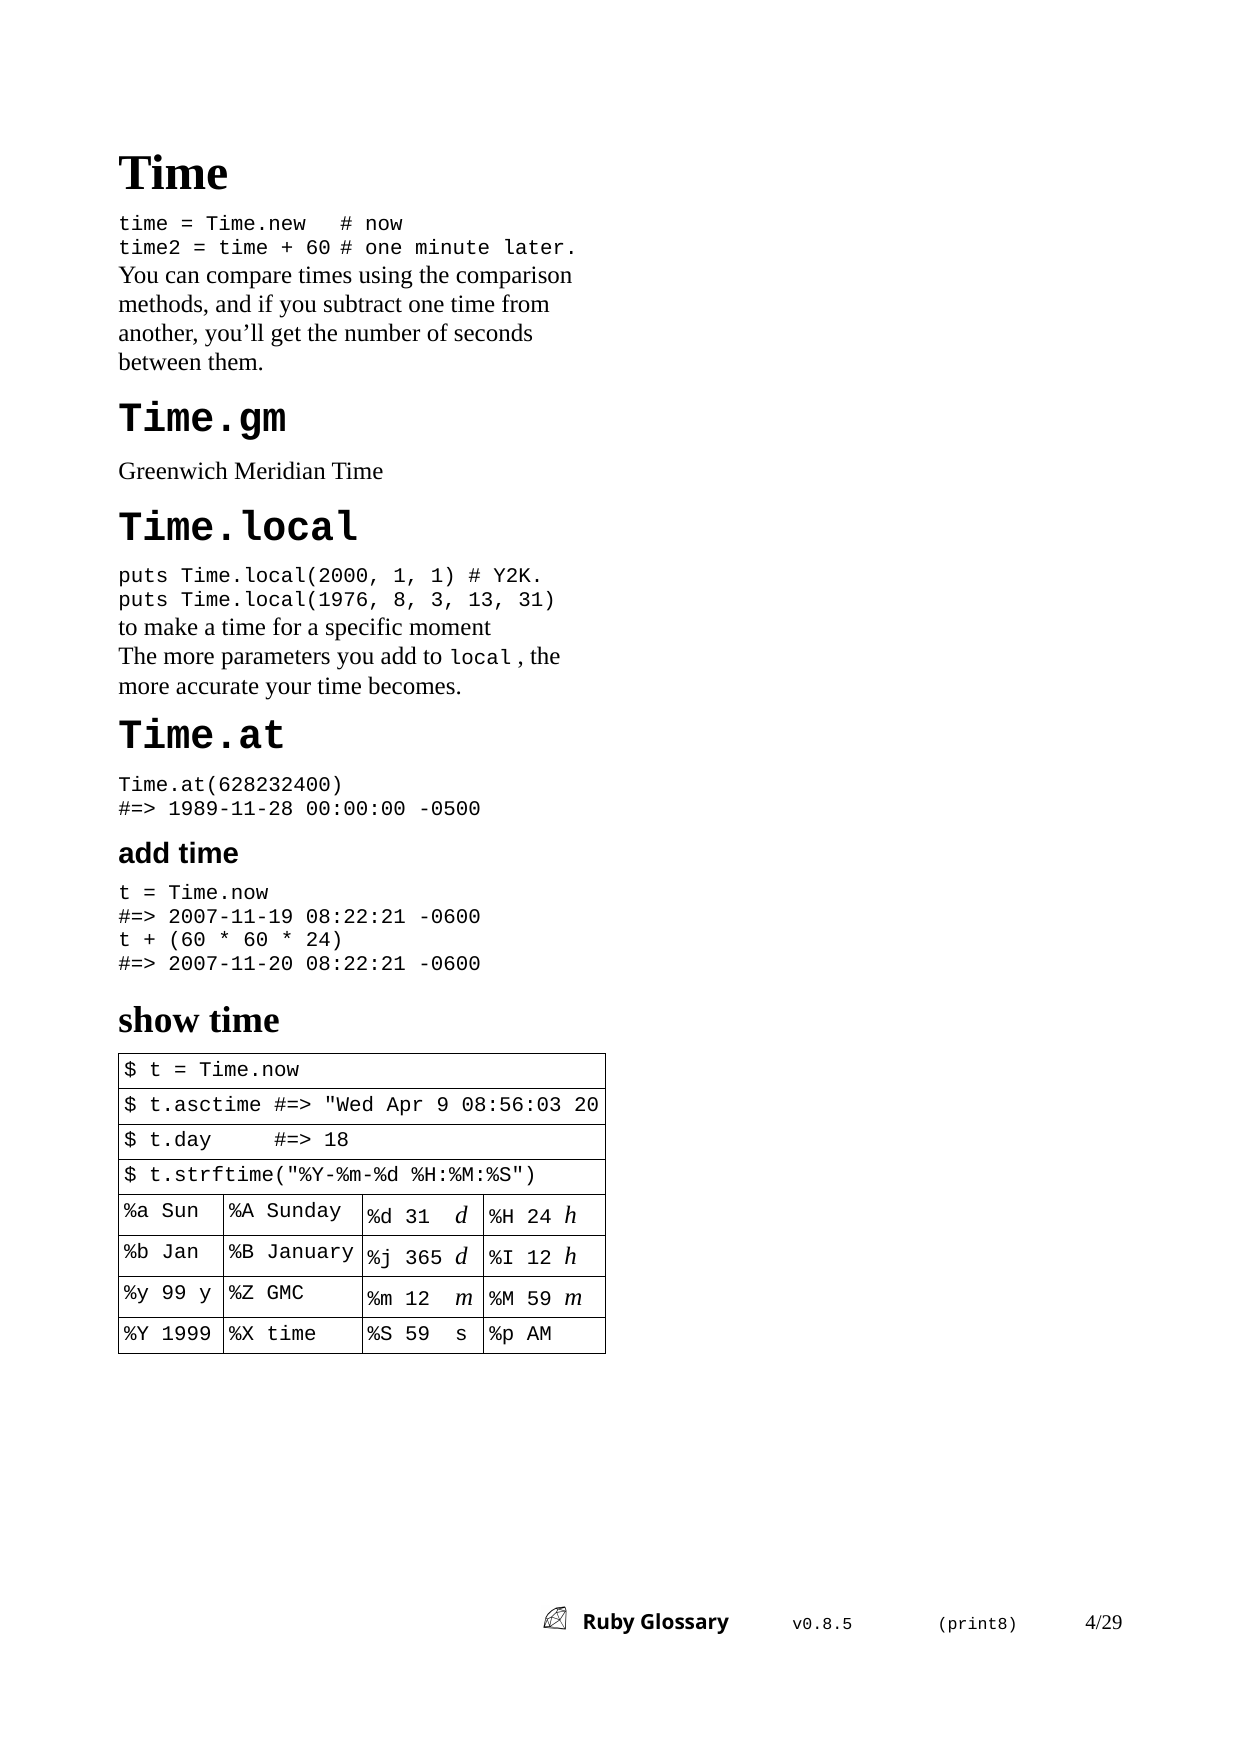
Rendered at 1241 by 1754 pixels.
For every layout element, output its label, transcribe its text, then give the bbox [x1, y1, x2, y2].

table_cell %A Sunday [224, 1195, 362, 1235]
subtitle show time [118, 997, 605, 1041]
table_cell $ t.day #=> 18 [119, 1125, 605, 1159]
text Time.at(628232400) [118, 774, 605, 797]
table_cell %B January [224, 1236, 362, 1276]
table_cell %j 365 d [363, 1236, 483, 1276]
text You can compare times using the comparison methods, and if you subtract one time from another, you’ll get the number of seconds between them. [118, 260, 605, 375]
table_cell %a Sun [119, 1195, 223, 1235]
subtitle Time.gm [118, 396, 605, 443]
table_cell %b Jan [119, 1236, 223, 1276]
table_cell %p AM [484, 1318, 605, 1352]
text #=> 2007-11-20 08:22:21 -0600 [118, 953, 605, 977]
table_cell %S 59 s [363, 1318, 483, 1352]
text #=> 1989-11-28 00:00:00 -0500 [118, 797, 605, 821]
text puts Time.local(1976, 8, 3, 13, 31) [118, 589, 605, 612]
subtitle add time [118, 836, 605, 869]
text time = Time.new # now [118, 213, 605, 237]
text Greenwich Meridian Time [118, 456, 605, 485]
table_header $ t = Time.now [119, 1054, 605, 1088]
text The more parameters you add to local , the more accurate your time becomes. [118, 641, 605, 699]
picture [541, 1605, 567, 1630]
table_cell %I 12 h [484, 1236, 605, 1276]
subtitle Time.local [118, 506, 605, 553]
text #=> 2007-11-19 08:22:21 -0600 [118, 906, 605, 929]
text time2 = time + 60 # one minute later. [118, 237, 605, 260]
text t = Time.now [118, 882, 605, 906]
table_cell %H 24 h [484, 1195, 605, 1235]
table_cell %d 31 d [363, 1195, 483, 1235]
text puts Time.local(2000, 1, 1) # Y2K. [118, 565, 605, 589]
subtitle Time.at [118, 714, 605, 761]
text t + (60 * 60 * 24) [118, 929, 605, 953]
table_cell %M 59 m [484, 1277, 605, 1317]
table_cell %y 99 y [119, 1277, 223, 1317]
text to make a time for a specific moment [118, 612, 605, 641]
table_cell %Y 1999 [119, 1318, 223, 1352]
table_cell $ t.asctime #=> "Wed Apr 9 08:56:03 20 [119, 1089, 605, 1123]
table_cell %X time [224, 1318, 362, 1352]
subtitle Time [118, 143, 605, 201]
table_cell %m 12 m [363, 1277, 483, 1317]
table_cell %Z GMC [224, 1277, 362, 1317]
table_cell $ t.strftime("%Y-%m-%d %H:%M:%S") [119, 1160, 605, 1194]
